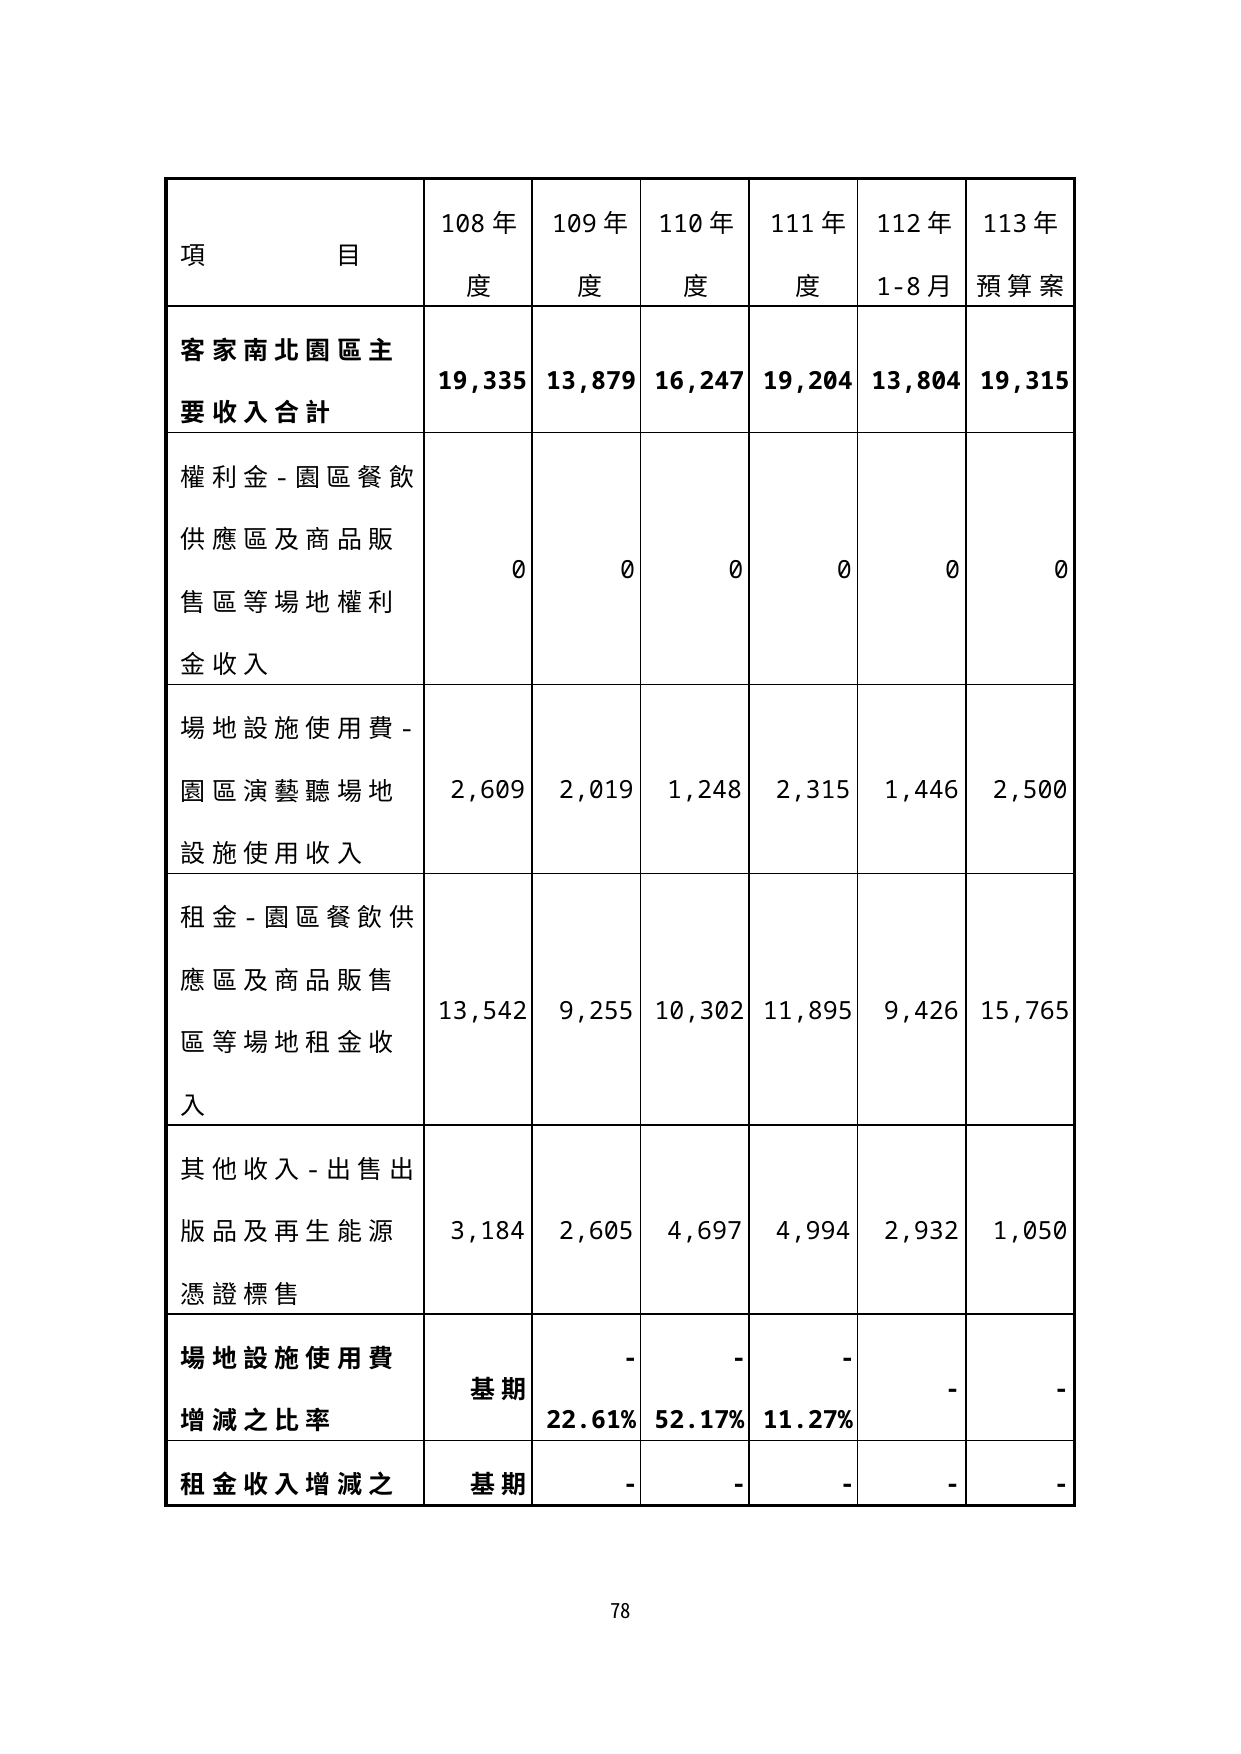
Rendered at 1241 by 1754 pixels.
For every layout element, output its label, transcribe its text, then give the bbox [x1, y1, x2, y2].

table_cell 租金-園區餐飲供應區及商品販售區等場地租金收入 [168, 874, 423, 1124]
table_cell -22.61% [533, 1315, 640, 1440]
table_cell 19,204 [750, 307, 857, 432]
table_cell 權利金-園區餐飲供應區及商品販售區等場地權利金收入 [168, 433, 423, 683]
table_cell [533, 1441, 640, 1504]
table_cell 16,247 [641, 307, 748, 432]
table_cell 0 [641, 433, 748, 683]
table_cell - [967, 1315, 1073, 1440]
table_cell 租金收入增減之 [168, 1441, 423, 1504]
table_cell 3,184 [425, 1126, 531, 1313]
table_cell 1,248 [641, 685, 748, 872]
table_cell - [858, 1315, 965, 1440]
table_header 112年 1-8月 [858, 180, 965, 305]
table_header 111年度 [750, 180, 857, 305]
table_cell 2,315 [750, 685, 857, 872]
table_header 項 目 [168, 180, 423, 305]
table_header 113年 預算案 [967, 180, 1073, 305]
table_cell -52.17% [641, 1315, 748, 1440]
table_cell 0 [750, 433, 857, 683]
table_cell 13,542 [425, 874, 531, 1124]
table_cell 客家南北園區主要收入合計 [168, 307, 423, 432]
table_cell 2,932 [858, 1126, 965, 1313]
table_cell 10,302 [641, 874, 748, 1124]
table_cell 13,804 [858, 307, 965, 432]
table_cell 11,895 [750, 874, 857, 1124]
table_cell [641, 1441, 748, 1504]
table_cell 0 [967, 433, 1073, 683]
table_cell 2,605 [533, 1126, 640, 1313]
table_cell 1,050 [967, 1126, 1073, 1313]
table_cell - [858, 1441, 965, 1504]
table_cell 基期 [425, 1315, 531, 1440]
table_cell 0 [858, 433, 965, 683]
table_cell 2,609 [425, 685, 531, 872]
table_cell 0 [533, 433, 640, 683]
table_cell 0 [425, 433, 531, 683]
table_cell 基期 [425, 1441, 531, 1504]
table_cell 19,335 [425, 307, 531, 432]
table_cell 4,697 [641, 1126, 748, 1313]
table_cell 1,446 [858, 685, 965, 872]
table_cell 場地設施使用費增減之比率 [168, 1315, 423, 1440]
table_cell 2,500 [967, 685, 1073, 872]
table_cell 19,315 [967, 307, 1073, 432]
table_cell 9,426 [858, 874, 965, 1124]
table_header 109年度 [533, 180, 640, 305]
table_cell 13,879 [533, 307, 640, 432]
table_cell - [967, 1441, 1073, 1504]
table_cell 15,765 [967, 874, 1073, 1124]
table_header 108年度 [425, 180, 531, 305]
table_cell 9,255 [533, 874, 640, 1124]
table_cell [750, 1441, 857, 1504]
table_cell 場地設施使用費-園區演藝聽場地設施使用收入 [168, 685, 423, 872]
table_header 110年度 [641, 180, 748, 305]
table_cell -11.27% [750, 1315, 857, 1440]
table_cell 2,019 [533, 685, 640, 872]
table_cell 其他收入-出售出版品及再生能源憑證標售 [168, 1126, 423, 1313]
table_cell 4,994 [750, 1126, 857, 1313]
